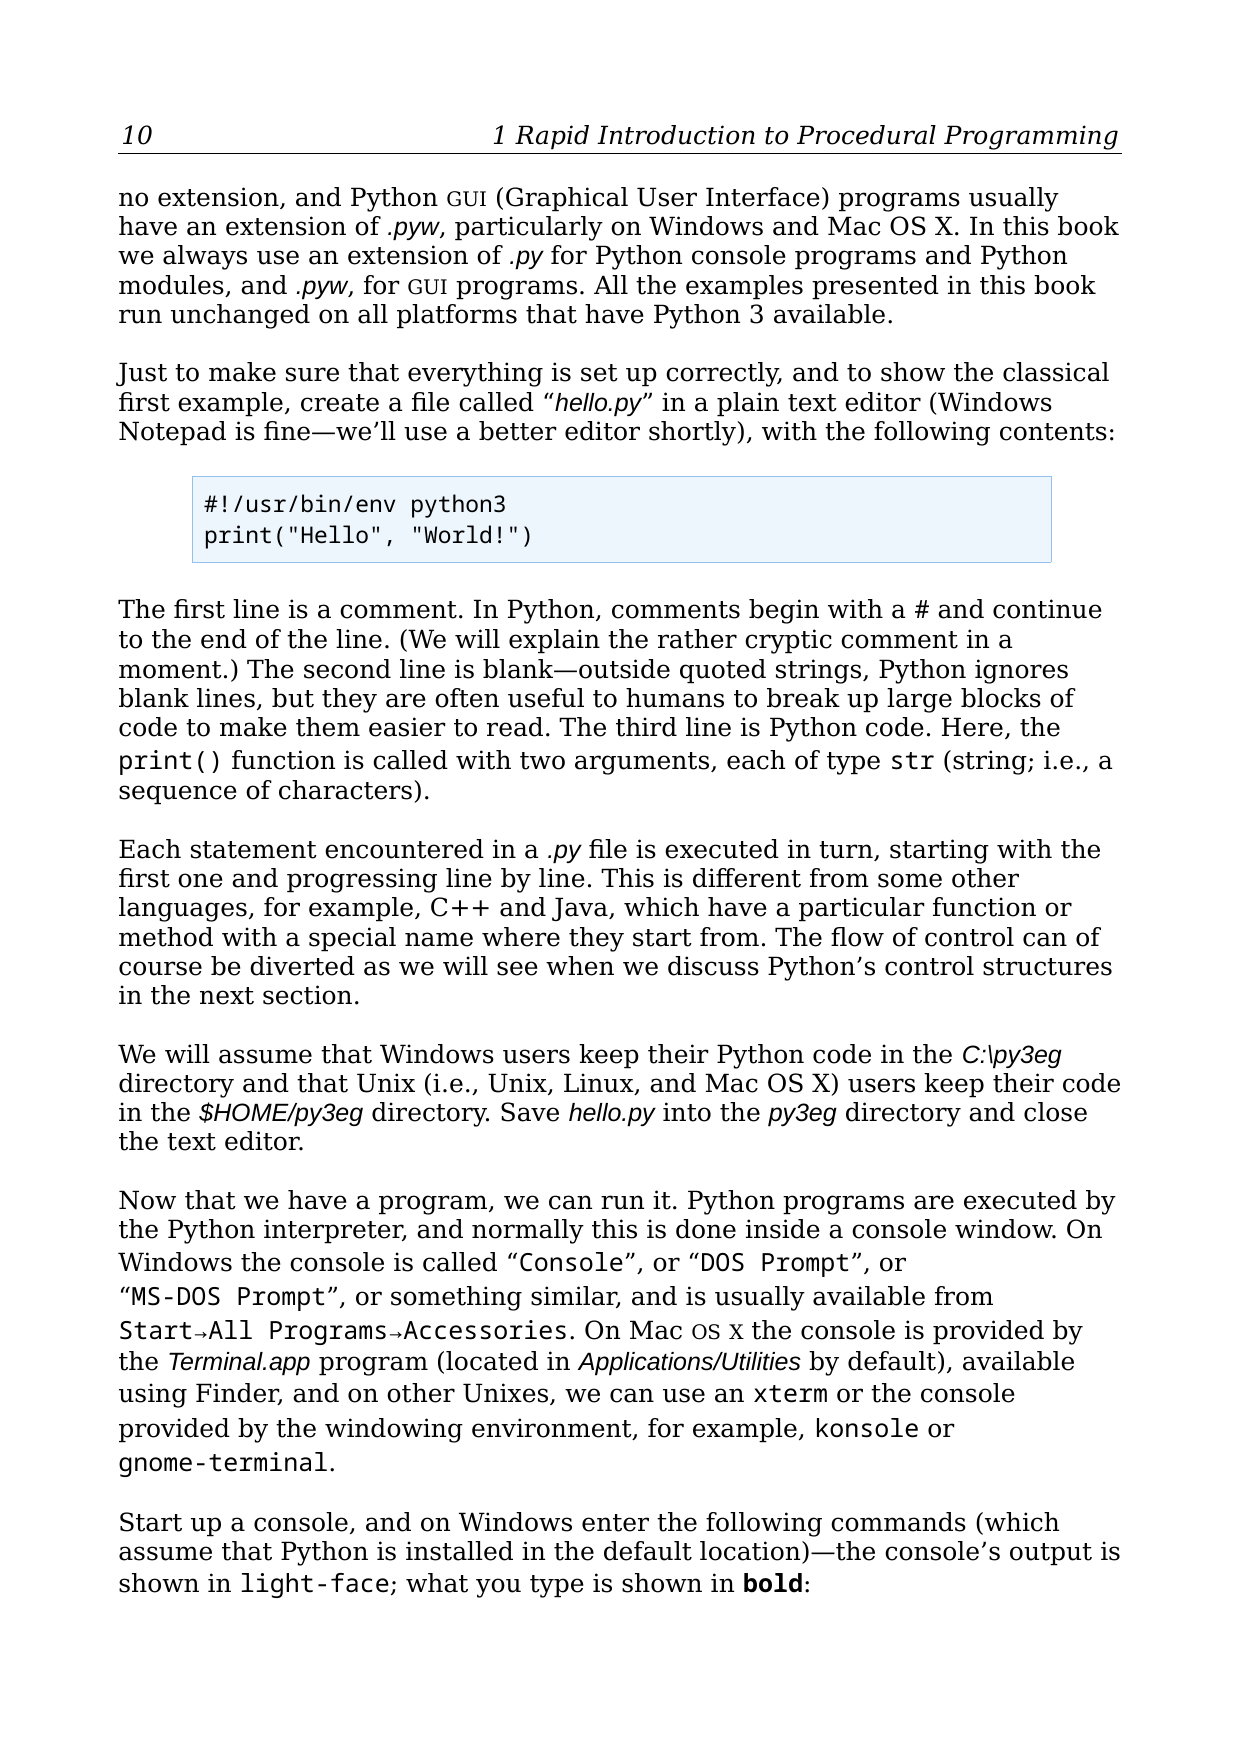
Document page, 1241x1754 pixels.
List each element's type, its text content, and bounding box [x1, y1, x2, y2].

text Now that we have a program, we can run it. Python programs are executed by the Python interpreter, and normally this is done inside a console window. On Windows the console is called “Console”, or “DOS Prompt”, or “MS‑DOS Prompt”, or something similar, and is usually available from Start→All Programs→Accessories. On Mac os x the console is provided by the Terminal.app program (located in Applications/Utilities by default), available using Finder, and on other Unixes, we can use an xterm or the console provided by the windowing environment, for example, konsole or gnome‑terminal. [118, 1186, 1122, 1478]
text no extension, and Python gui (Graphical User Interface) programs usually have an extension of .pyw, particularly on Windows and Mac OS X. In this book we always use an extension of .py for Python console programs and Python modules, and .pyw, for gui programs. All the examples presented in this book run unchanged on all platforms that have Python 3 available. [118, 183, 1122, 329]
text The first line is a comment. In Python, comments begin with a # and continue to the end of the line. (We will explain the rather cryptic comment in a moment.) The second line is blank—outside quoted strings, Python ignores blank lines, but they are often useful to humans to break up large blocks of code to make them easier to read. The third line is Python code. Here, the print() function is called with two arguments, each of type str (string; i.e., a sequence of characters). [118, 592, 1122, 806]
text Just to make sure that everything is set up correctly, and to show the classical first example, create a file called “hello.py” in a plain text editor (Windows Notepad is fine—we’ll use a better editor shortly), with the following contents: [118, 359, 1122, 446]
text Each statement encountered in a .py file is executed in turn, starting with the first one and progressing line by line. This is different from some other languages, for example, C++ and Java, which have a particular function or method with a special name where they start from. The flow of control can of course be diverted as we will see when we discuss Python’s control structures in the next section. [118, 835, 1122, 1010]
text #!/usr/bin/env python3 [193, 477, 1051, 507]
text Start up a console, and on Windows enter the following commands (which assume that Python is installed in the default location)—the console’s output is shown in light-face; what you type is shown in bold: [118, 1508, 1122, 1600]
text print("Hello", "World!") [193, 507, 1051, 562]
text We will assume that Windows users keep their Python code in the C:\py3eg directory and that Unix (i.e., Unix, Linux, and Mac OS X) users keep their code in the $HOME/py3eg directory. Save hello.py into the py3eg directory and close the text editor. [118, 1040, 1122, 1157]
